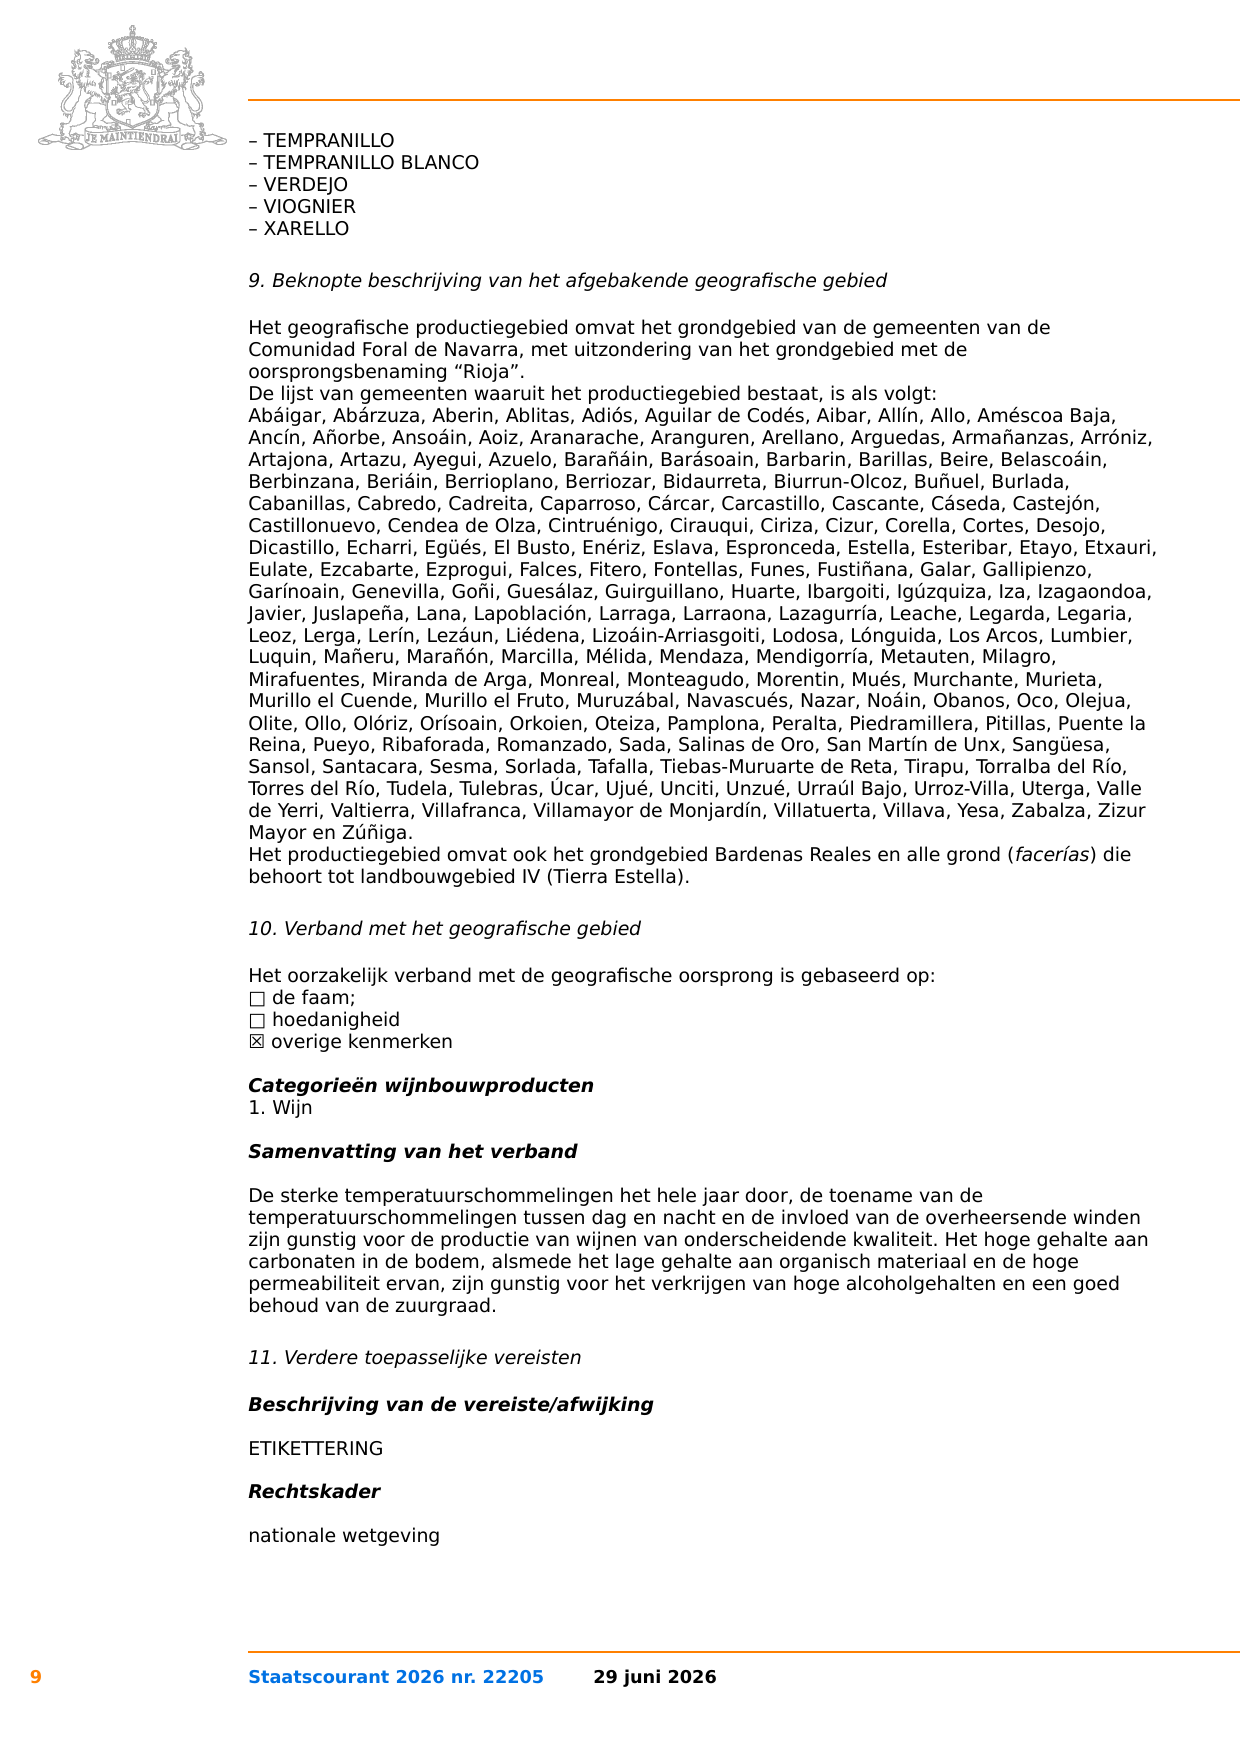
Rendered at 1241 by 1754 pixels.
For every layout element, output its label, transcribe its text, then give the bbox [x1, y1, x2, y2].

picture [38, 25, 227, 150]
text Het geografische productiegebied omvat het grondgebied van de gemeenten van de Comunidad Foral de Navarra, met uitzondering van het grondgebied met de oorsprongsbenaming “Rioja”. [248, 317, 1163, 383]
text De lijst van gemeenten waaruit het productiegebied bestaat, is als volgt: [248, 383, 1163, 405]
subtitle Categorieën wijnbouwproducten [248, 1075, 1163, 1097]
subtitle 10. Verband met het geografische gebied [248, 918, 1163, 940]
text – TEMPRANILLO [248, 130, 1163, 152]
text nationale wetgeving [248, 1525, 1163, 1547]
text Het productiegebied omvat ook het grondgebied Bardenas Reales en alle grond (facerías) die behoort tot landbouwgebied IV (Tierra Estella). [248, 844, 1163, 888]
text – VERDEJO [248, 174, 1163, 196]
text Abáigar, Abárzuza, Aberin, Ablitas, Adiós, Aguilar de Codés, Aibar, Allín, Allo, Améscoa Baja, Ancín, Añorbe, Ansoáin, Aoiz, Aranarache, Aranguren, Arellano, Arguedas, Armañanzas, Arróniz, Artajona, Artazu, Ayegui, Azuelo, Barañáin, Barásoain, Barbarin, Barillas, Beire, Belascoáin, Berbinzana, Beriáin, Berrioplano, Berriozar, Bidaurreta, Biurrun-Olcoz, Buñuel, Burlada, Cabanillas, Cabredo, Cadreita, Caparroso, Cárcar, Carcastillo, Cascante, Cáseda, Castejón, Castillonuevo, Cendea de Olza, Cintruénigo, Cirauqui, Ciriza, Cizur, Corella, Cortes, Desojo, Dicastillo, Echarri, Egüés, El Busto, Enériz, Eslava, Espronceda, Estella, Esteribar, Etayo, Etxauri, Eulate, Ezcabarte, Ezprogui, Falces, Fitero, Fontellas, Funes, Fustiñana, Galar, Gallipienzo, Garínoain, Genevilla, Goñi, Guesálaz, Guirguillano, Huarte, Ibargoiti, Igúzquiza, Iza, Izagaondoa, Javier, Juslapeña, Lana, Lapoblación, Larraga, Larraona, Lazagurría, Leache, Legarda, Legaria, Leoz, Lerga, Lerín, Lezáun, Liédena, Lizoáin-Arriasgoiti, Lodosa, Lónguida, Los Arcos, Lumbier, Luquin, Mañeru, Marañón, Marcilla, Mélida, Mendaza, Mendigorría, Metauten, Milagro, Mirafuentes, Miranda de Arga, Monreal, Monteagudo, Morentin, Mués, Murchante, Murieta, Murillo el Cuende, Murillo el Fruto, Muruzábal, Navascués, Nazar, Noáin, Obanos, Oco, Olejua, Olite, Ollo, Olóriz, Orísoain, Orkoien, Oteiza, Pamplona, Peralta, Piedramillera, Pitillas, Puente la Reina, Pueyo, Ribaforada, Romanzado, Sada, Salinas de Oro, San Martín de Unx, Sangüesa, Sansol, Santacara, Sesma, Sorlada, Tafalla, Tiebas-Muruarte de Reta, Tirapu, Torralba del Río, Torres del Río, Tudela, Tulebras, Úcar, Ujué, Unciti, Unzué, Urraúl Bajo, Urroz-Villa, Uterga, Valle de Yerri, Valtierra, Villafranca, Villamayor de Monjardín, Villatuerta, Villava, Yesa, Zabalza, Zizur Mayor en Zúñiga. [248, 405, 1163, 844]
text □ de faam; [248, 987, 1163, 1009]
text – VIOGNIER [248, 196, 1163, 218]
text De sterke temperatuurschommelingen het hele jaar door, de toename van de temperatuurschommelingen tussen dag en nacht en de invloed van de overheersende winden zijn gunstig voor de productie van wijnen van onderscheidende kwaliteit. Het hoge gehalte aan carbonaten in de bodem, alsmede het lage gehalte aan organisch materiaal en de hoge permeabiliteit ervan, zijn gunstig voor het verkrijgen van hoge alcoholgehalten en een goed behoud van de zuurgraad. [248, 1185, 1163, 1317]
text 1. Wijn [248, 1097, 1163, 1119]
text □ hoedanigheid [248, 1009, 1163, 1031]
subtitle 9. Beknopte beschrijving van het afgebakende geografische gebied [248, 270, 1163, 292]
subtitle Beschrijving van de vereiste/afwijking [248, 1393, 1163, 1416]
subtitle Samenvatting van het verband [248, 1141, 1163, 1163]
text – XARELLO [248, 218, 1163, 240]
subtitle 11. Verdere toepasselijke vereisten [248, 1347, 1163, 1368]
text ETIKETTERING [248, 1437, 1163, 1459]
text ☒ overige kenmerken [248, 1031, 1163, 1053]
subtitle Rechtskader [248, 1481, 1163, 1503]
text Het oorzakelijk verband met de geografische oorsprong is gebaseerd op: [248, 965, 1163, 987]
text – TEMPRANILLO BLANCO [248, 152, 1163, 174]
